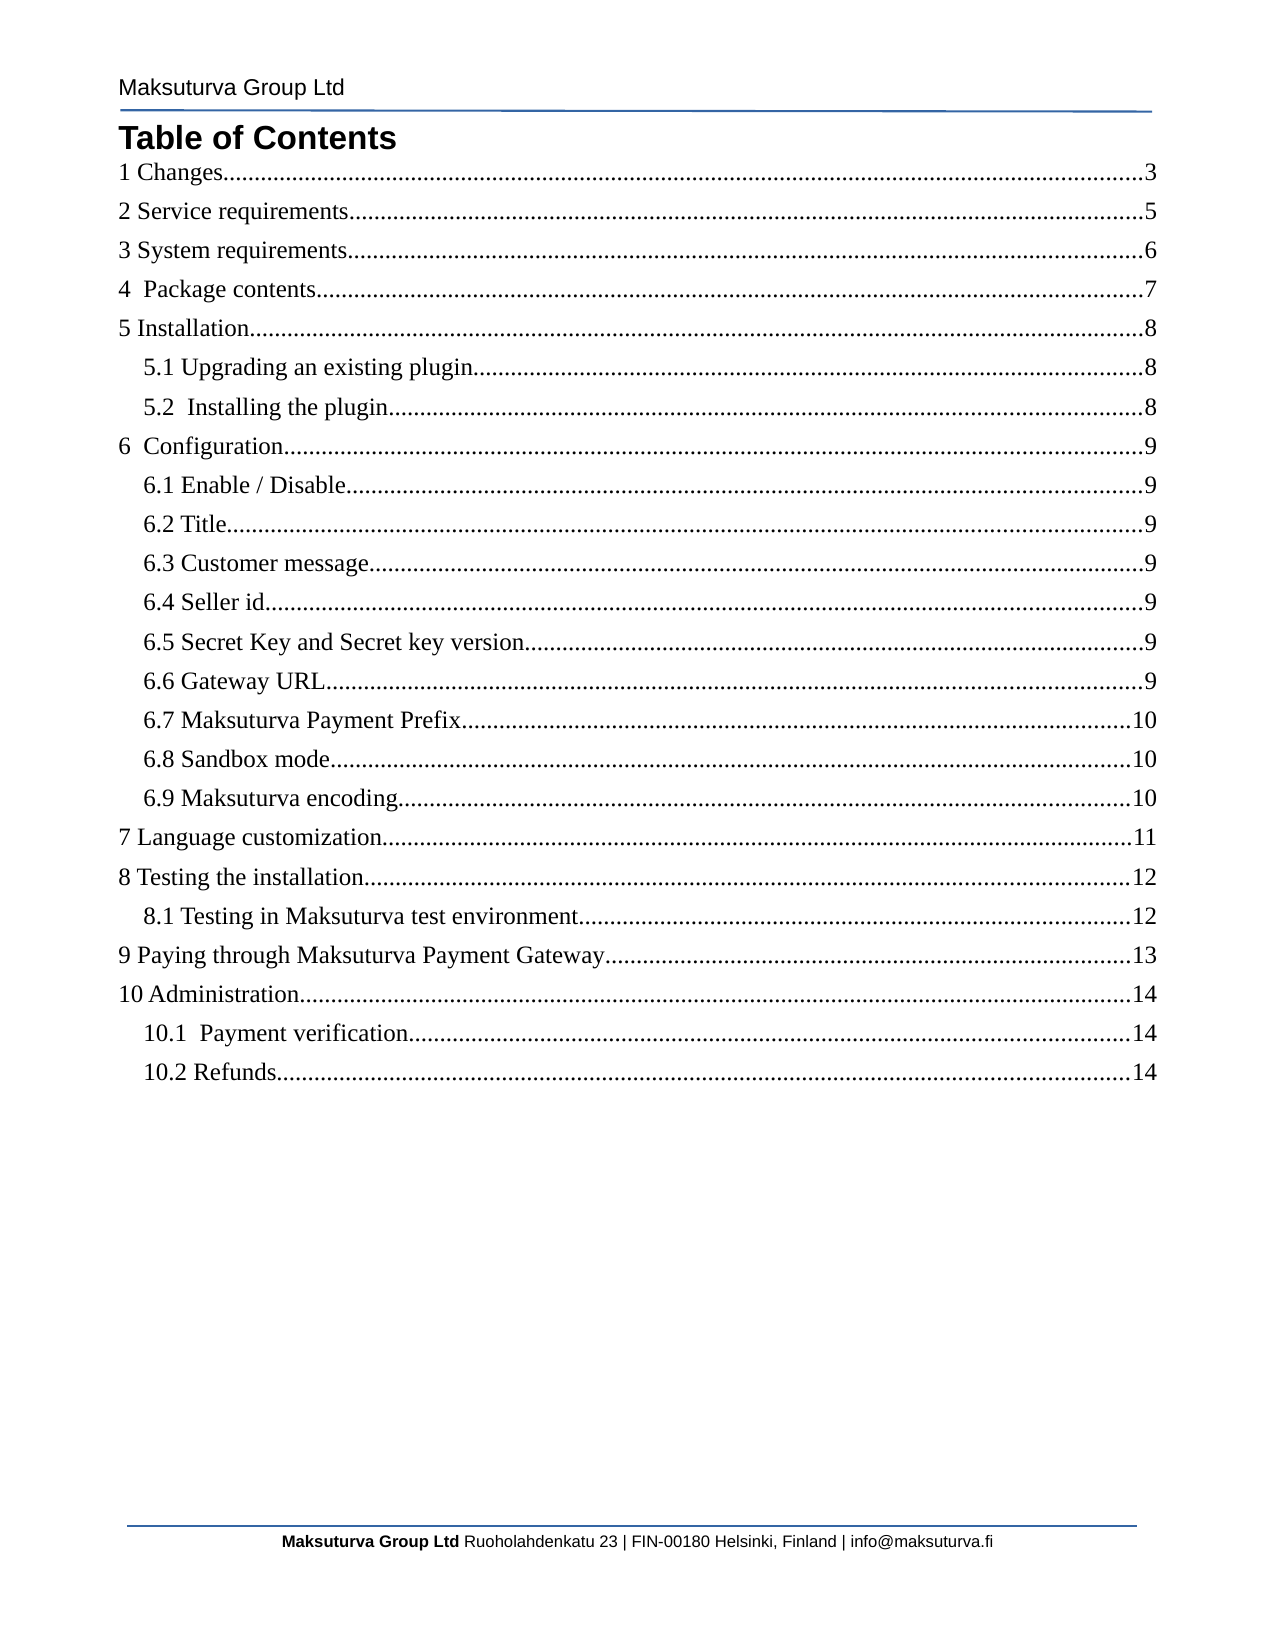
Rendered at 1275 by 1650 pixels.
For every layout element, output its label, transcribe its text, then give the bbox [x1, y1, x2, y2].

text 9 Paying through Maksuturva Payment Gateway 13 [118, 940, 1157, 969]
text 2 Service requirements 5 [118, 196, 1157, 224]
text 6.1 Enable / Disable 9 [143, 470, 1157, 499]
text 6 Configuration 9 [118, 431, 1157, 459]
text Table of Contents [118, 118, 1157, 157]
text 10.2 Refunds 14 [143, 1057, 1157, 1086]
text 8 Testing the installation 12 [118, 862, 1157, 890]
text 6.4 Seller id 9 [143, 587, 1157, 616]
text 4 Package contents 7 [118, 274, 1157, 303]
text 6.9 Maksuturva encoding 10 [143, 783, 1157, 812]
text 5.1 Upgrading an existing plugin 8 [143, 352, 1157, 381]
text 5 Installation 8 [118, 313, 1157, 342]
text 8.1 Testing in Maksuturva test environment 12 [143, 901, 1157, 929]
text 10 Administration 14 [118, 979, 1157, 1008]
text 7 Language customization 11 [118, 822, 1157, 851]
text 6.2 Title 9 [143, 509, 1157, 538]
text 6.8 Sandbox mode 10 [143, 744, 1157, 773]
text 10.1 Payment verification 14 [143, 1018, 1157, 1047]
text 5.2 Installing the plugin 8 [143, 392, 1157, 420]
text 6.3 Customer message 9 [143, 548, 1157, 577]
text 3 System requirements 6 [118, 235, 1157, 264]
text 6.7 Maksuturva Payment Prefix 10 [143, 705, 1157, 734]
text 1 Changes 3 [118, 157, 1157, 185]
text 6.5 Secret Key and Secret key version 9 [143, 627, 1157, 655]
text 6.6 Gateway URL 9 [143, 666, 1157, 694]
